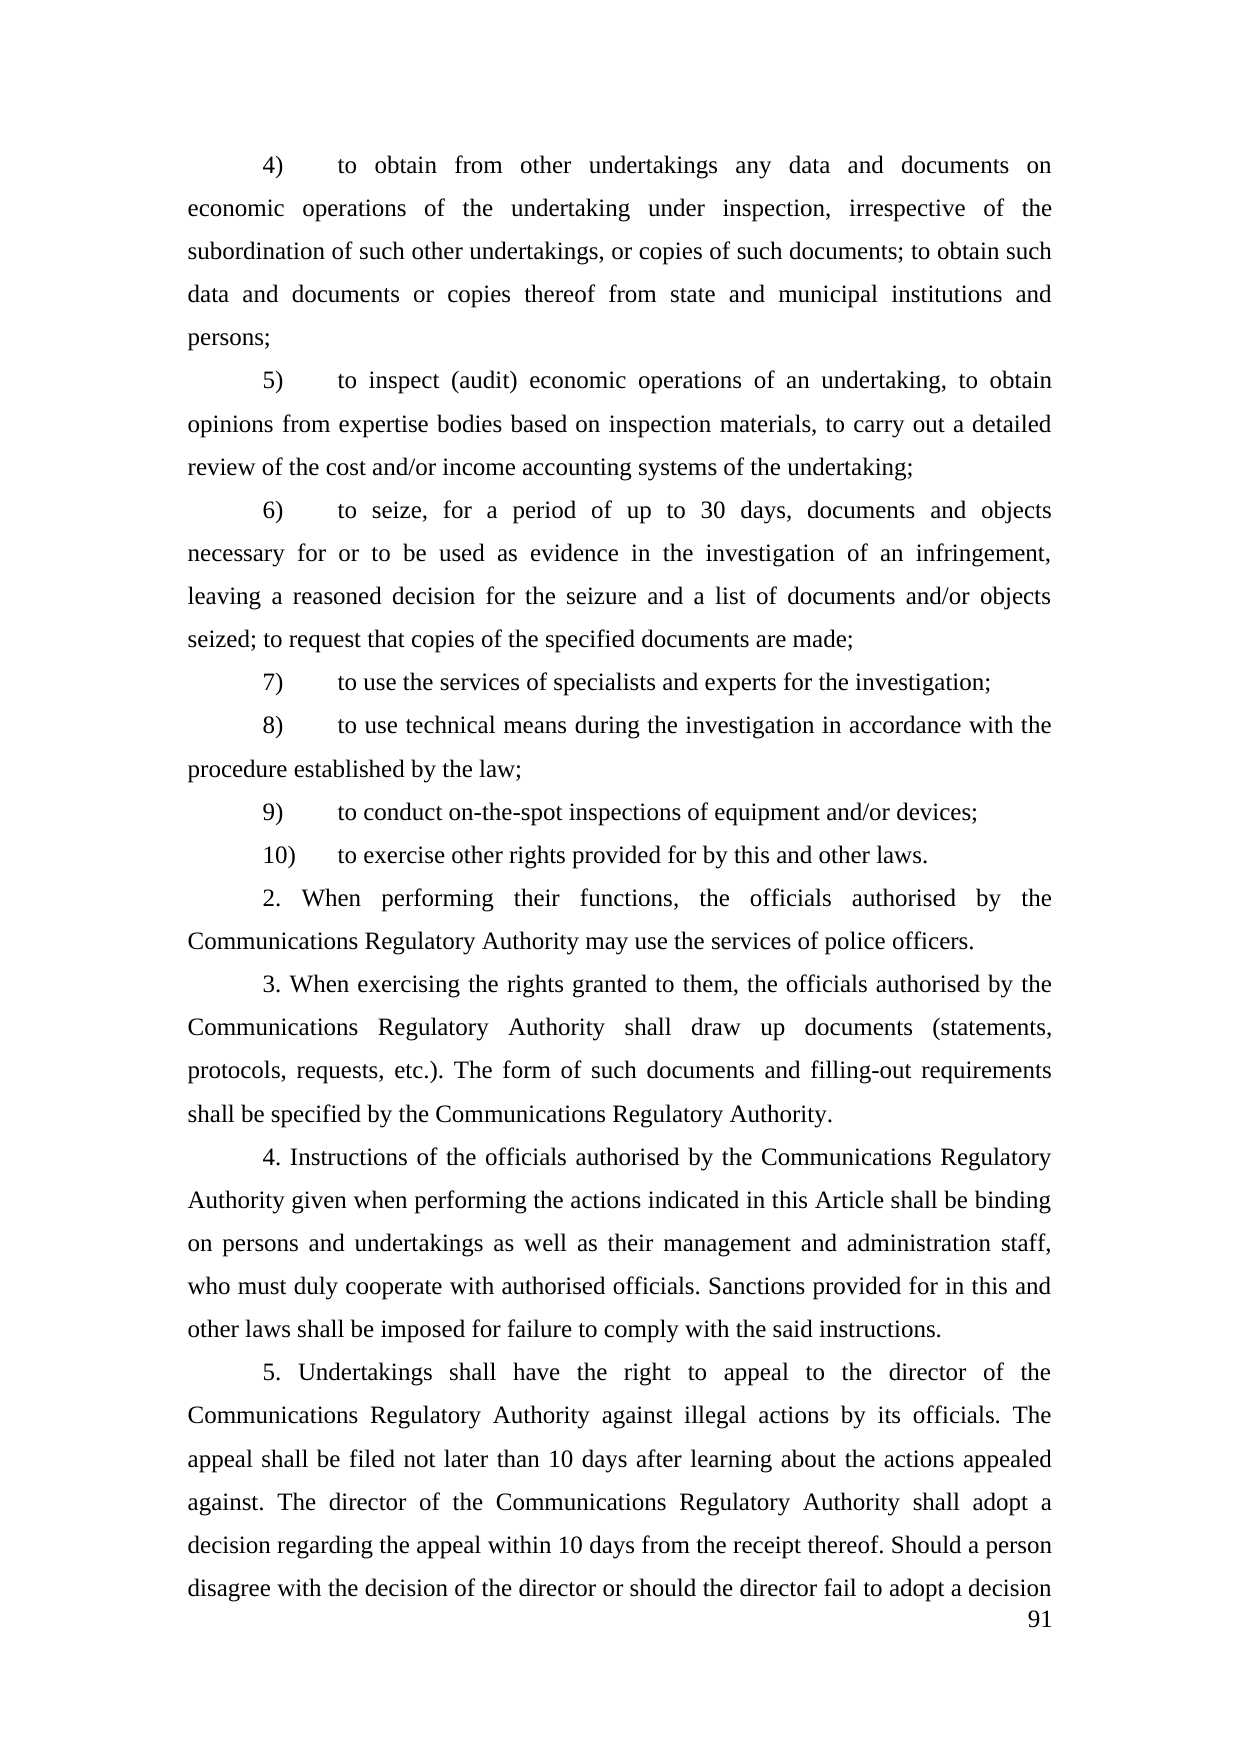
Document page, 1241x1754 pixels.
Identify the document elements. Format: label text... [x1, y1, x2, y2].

text 5. Undertakings shall have the right to appeal to the director of the Communications Regulatory Authority against illegal actions by its officials. The appeal shall be filed not later than 10 days after learning about the actions appealed against. The director of the Communications Regulatory Authority shall adopt a decision regarding the appeal within 10 days from the receipt thereof. Should a person disagree with the decision of the director or should the director fail to adopt a decision [187, 1357, 1053, 1602]
text 4. Instructions of the officials authorised by the Communications Regulatory Authority given when performing the actions indicated in this Article shall be binding on persons and undertakings as well as their management and administration staff, who must duly cooperate with authorised officials. Sanctions provided for in this and other laws shall be imposed for failure to comply with the said instructions. [187, 1142, 1053, 1343]
text 2. When performing their functions, the officials authorised by the Communications Regulatory Authority may use the services of police officers. [187, 883, 1053, 955]
text 8) to use technical means during the investigation in accordance with the procedure established by the law; [187, 711, 1053, 782]
text 6) to seize, for a period of up to 30 days, documents and objects necessary for or to be used as evidence in the investigation of an infringement, leaving a reasoned decision for the seizure and a list of documents and/or objects seized; to request that copies of the specified documents are made; [187, 495, 1053, 653]
text 10) to exercise other rights provided for by this and other laws. [187, 840, 1053, 869]
text 3. When exercising the rights granted to them, the officials authorised by the Communications Regulatory Authority shall draw up documents (statements, protocols, requests, etc.). The form of such documents and filling-out requirements shall be specified by the Communications Regulatory Authority. [187, 969, 1053, 1127]
text 7) to use the services of specialists and experts for the investigation; [187, 667, 1053, 696]
text 9) to conduct on-the-spot inspections of equipment and/or devices; [187, 797, 1053, 826]
text 5) to inspect (audit) economic operations of an undertaking, to obtain opinions from expertise bodies based on inspection materials, to carry out a detailed review of the cost and/or income accounting systems of the undertaking; [187, 366, 1053, 481]
text 4) to obtain from other undertakings any data and documents on economic operations of the undertaking under inspection, irrespective of the subordination of such other undertakings, or copies of such documents; to obtain such data and documents or copies thereof from state and municipal institutions and persons; [187, 150, 1053, 351]
